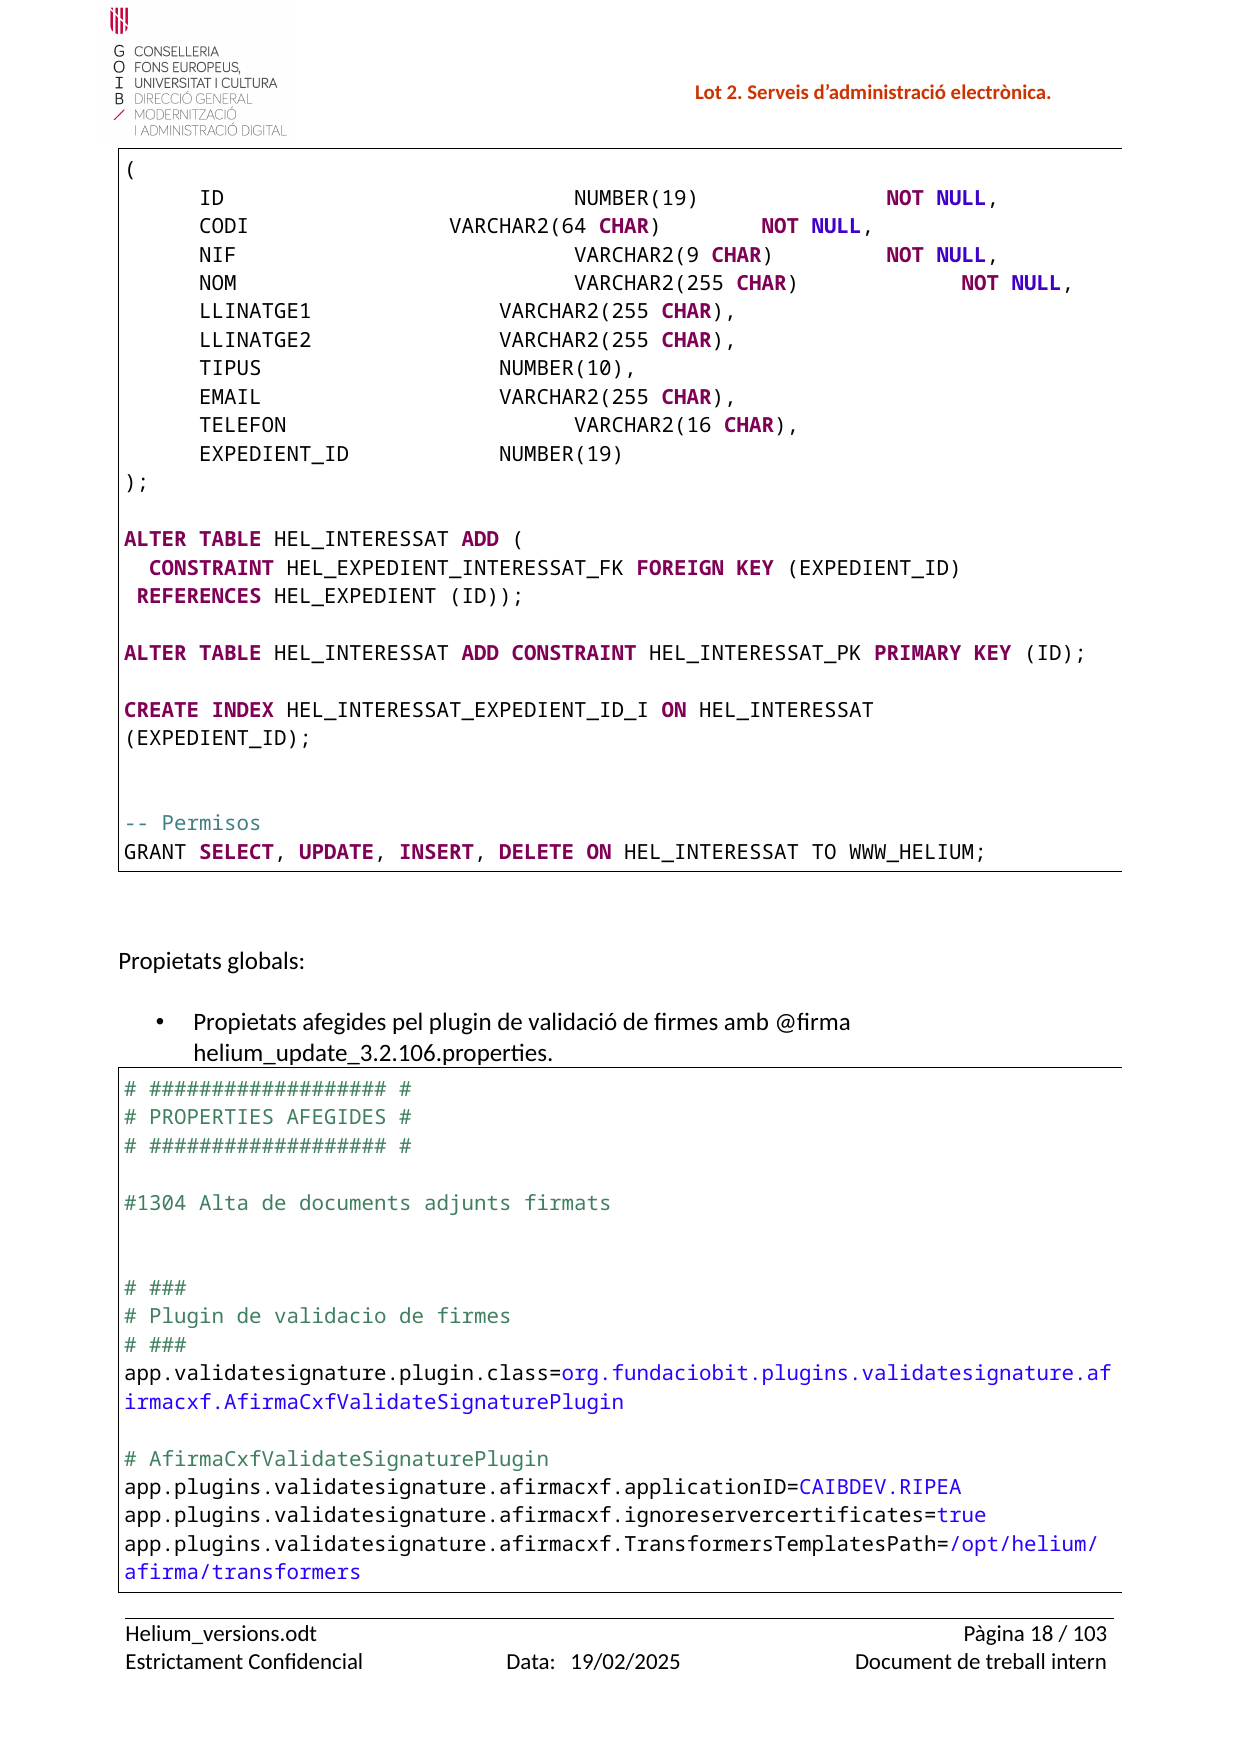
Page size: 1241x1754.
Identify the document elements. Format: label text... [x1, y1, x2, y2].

table_header ( ID NUMBER(19) NOT NULL, CODI VARCHAR2(64 CHAR) NOT NULL, NIF VARCHAR2(9 CHAR) NOT NULL, NOM VARCHAR2(255 CHAR) NOT NULL, LLINATGE1 VARCHAR2(255 CHAR), LLINATGE2 VARCHAR2(255 CHAR), TIPUS NUMBER(10), EMAIL VARCHAR2(255 CHAR), TELEFON VARCHAR2(16 CHAR), EXPEDIENT_ID NUMBER(19) ); ALTER TABLE HEL_INTERESSAT ADD ( CONSTRAINT HEL_EXPEDIENT_INTERESSAT_FK FOREIGN KEY (EXPEDIENT_ID) REFERENCES HEL_EXPEDIENT (ID)); ALTER TABLE HEL_INTERESSAT ADD CONSTRAINT HEL_INTERESSAT_PK PRIMARY KEY (ID); CREATE INDEX HEL_INTERESSAT_EXPEDIENT_ID_I ON HEL_INTERESSAT (EXPEDIENT_ID); -- Permisos GRANT SELECT, UPDATE, INSERT, DELETE ON HEL_INTERESSAT TO WWW_HELIUM; [119, 149, 1122, 871]
list Propietats afegides pel plugin de validació de firmes amb @firma helium_update_3.2.106.properties. [156, 1006, 1122, 1067]
table_header # ################### # # PROPERTIES AFEGIDES # # ################### # #1304 Alta de documents adjunts firmats # ### # Plugin de validacio de firmes # ### app.validatesignature.plugin.class=org.fundaciobit.plugins.validatesignature.afirmacxf.AfirmaCxfValidateSignaturePlugin # AfirmaCxfValidateSignaturePlugin app.plugins.validatesignature.afirmacxf.applicationID=CAIBDEV.RIPEA app.plugins.validatesignature.afirmacxf.ignoreservercertificates=true app.plugins.validatesignature.afirmacxf.TransformersTemplatesPath=/opt/helium/afirma/transformers [119, 1068, 1122, 1592]
text Propietats globals: [118, 945, 1122, 976]
picture [100, 0, 297, 144]
